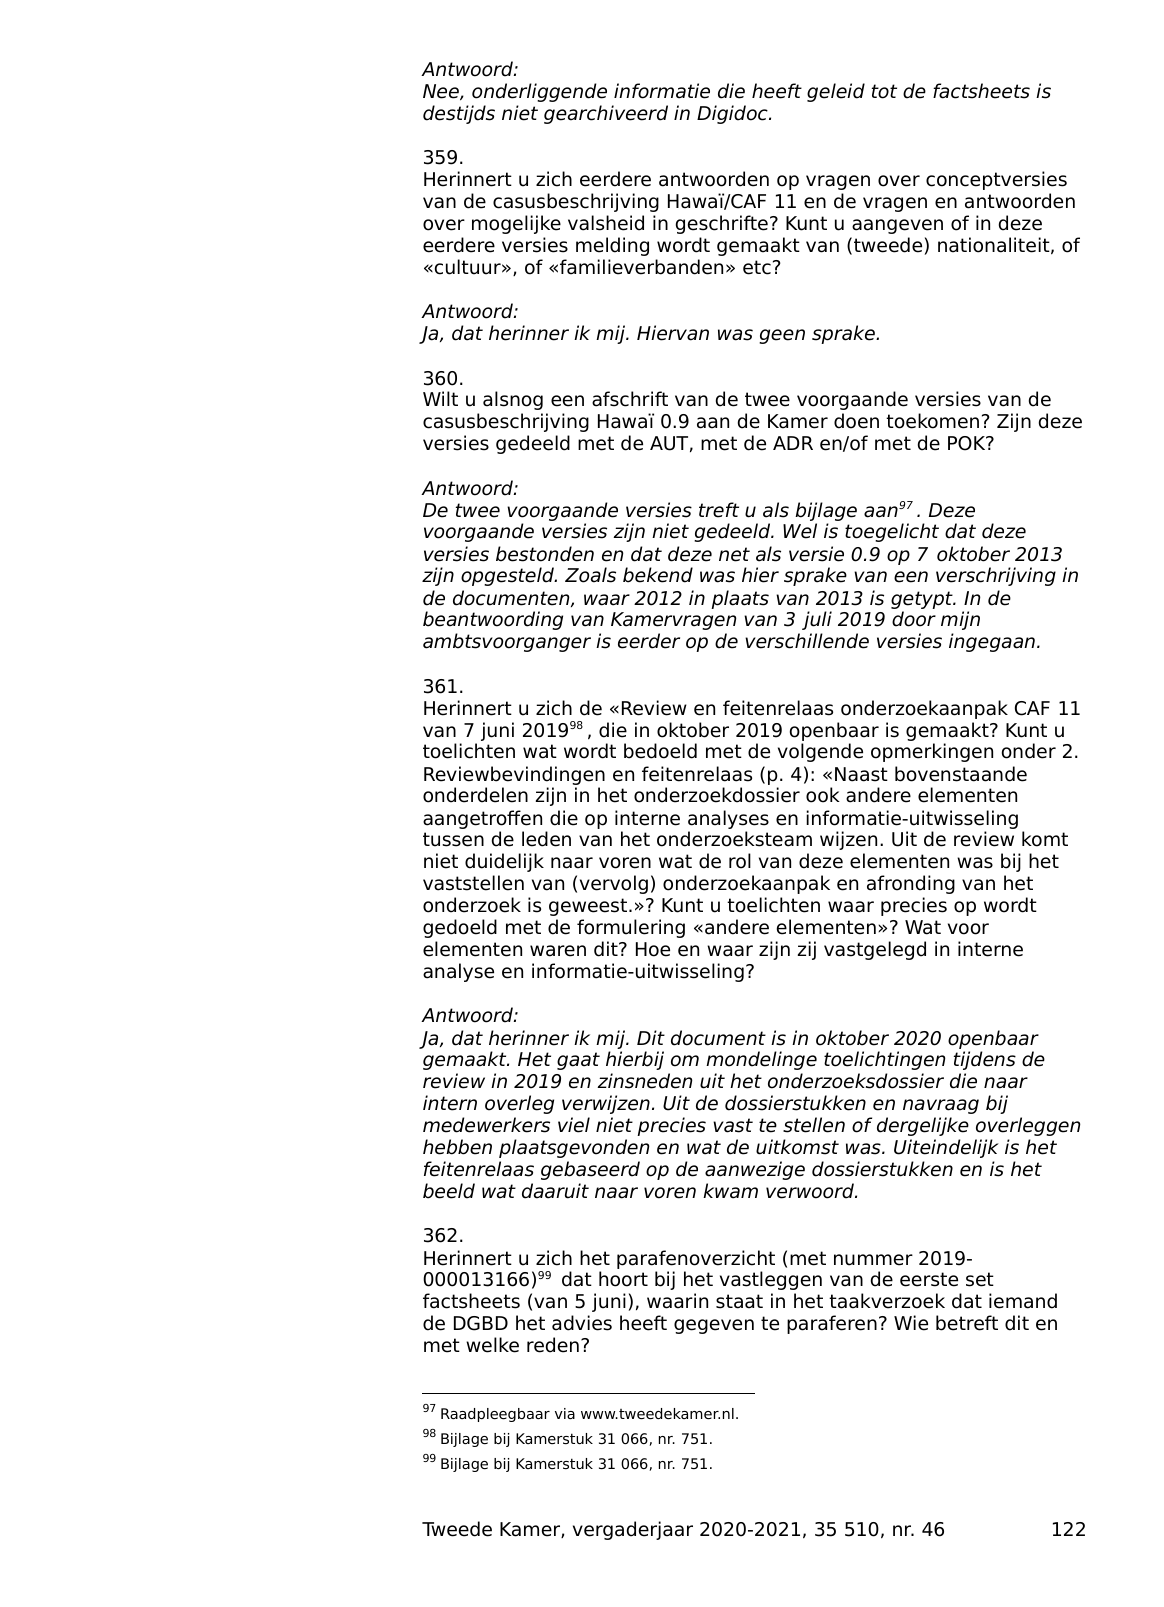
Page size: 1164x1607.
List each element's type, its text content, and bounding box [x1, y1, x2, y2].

text Ja, dat herinner ik mij. Hiervan was geen sprake. [422, 323, 1087, 345]
text 361. [422, 676, 1087, 697]
text 360. [422, 367, 1087, 389]
text 359. [422, 147, 1087, 169]
text 362. [422, 1225, 1087, 1247]
text De twee voorgaande versies treft u als bijlage aan. Deze voorgaande versies zijn niet gedeeld. Wel is toegelicht dat deze versies bestonden en dat deze net als versie 0.9 op 7 oktober 2013 zijn opgesteld. Zoals bekend was hier sprake van een verschrijving in de documenten, waar 2012 in plaats van 2013 is getypt. In de beantwoording van Kamervragen van 3 juli 2019 door mijn ambtsvoorganger is eerder op de verschillende versies ingegaan. [422, 499, 1087, 653]
text Nee, onderliggende informatie die heeft geleid tot de factsheets is destijds niet gearchiveerd in Digidoc. [422, 81, 1087, 125]
text Antwoord: [422, 59, 1087, 81]
text Antwoord: [422, 477, 1087, 499]
text Herinnert u zich eerdere antwoorden op vragen over conceptversies van de casusbeschrijving Hawaï/CAF 11 en de vragen en antwoorden over mogelijke valsheid in geschrifte? Kunt u aangeven of in deze eerdere versies melding wordt gemaakt van (tweede) nationaliteit, of «cultuur», of «familieverbanden» etc? [422, 169, 1087, 279]
text Ja, dat herinner ik mij. Dit document is in oktober 2020 openbaar gemaakt. Het gaat hierbij om mondelinge toelichtingen tijdens de review in 2019 en zinsneden uit het onderzoeksdossier die naar intern overleg verwijzen. Uit de dossierstukken en navraag bij medewerkers viel niet precies vast te stellen of dergelijke overleggen hebben plaatsgevonden en wat de uitkomst was. Uiteindelijk is het feitenrelaas gebaseerd op de aanwezige dossierstukken en is het beeld wat daaruit naar voren kwam verwoord. [422, 1027, 1087, 1203]
text Antwoord: [422, 1005, 1087, 1027]
text Bijlage bij Kamerstuk 31 066, nr. 751. [422, 1452, 1087, 1474]
text Herinnert u zich het parafenoverzicht (met nummer 2019-000013166) dat hoort bij het vastleggen van de eerste set factsheets (van 5 juni), waarin staat in het taakverzoek dat iemand de DGBD het advies heeft gegeven te paraferen? Wie betreft dit en met welke reden? [422, 1247, 1087, 1357]
text Bijlage bij Kamerstuk 31 066, nr. 751. [422, 1427, 1087, 1449]
text Herinnert u zich de «Review en feitenrelaas onderzoekaanpak CAF 11 van 7 juni 2019, die in oktober 2019 openbaar is gemaakt? Kunt u toelichten wat wordt bedoeld met de volgende opmerkingen onder 2. Reviewbevindingen en feitenrelaas (p. 4): «Naast bovenstaande onderdelen zijn in het onderzoekdossier ook andere elementen aangetroffen die op interne analyses en informatie-uitwisseling tussen de leden van het onderzoeksteam wijzen. Uit de review komt niet duidelijk naar voren wat de rol van deze elementen was bij het vaststellen van (vervolg) onderzoekaanpak en afronding van het onderzoek is geweest.»? Kunt u toelichten waar precies op wordt gedoeld met de formulering «andere elementen»? Wat voor elementen waren dit? Hoe en waar zijn zij vastgelegd in interne analyse en informatie-uitwisseling? [422, 697, 1087, 983]
text Wilt u alsnog een afschrift van de twee voorgaande versies van de casusbeschrijving Hawaï 0.9 aan de Kamer doen toekomen? Zijn deze versies gedeeld met de AUT, met de ADR en/of met de POK? [422, 389, 1087, 455]
text Antwoord: [422, 301, 1087, 323]
text Raadpleegbaar via www.tweedekamer.nl. [422, 1402, 1087, 1424]
